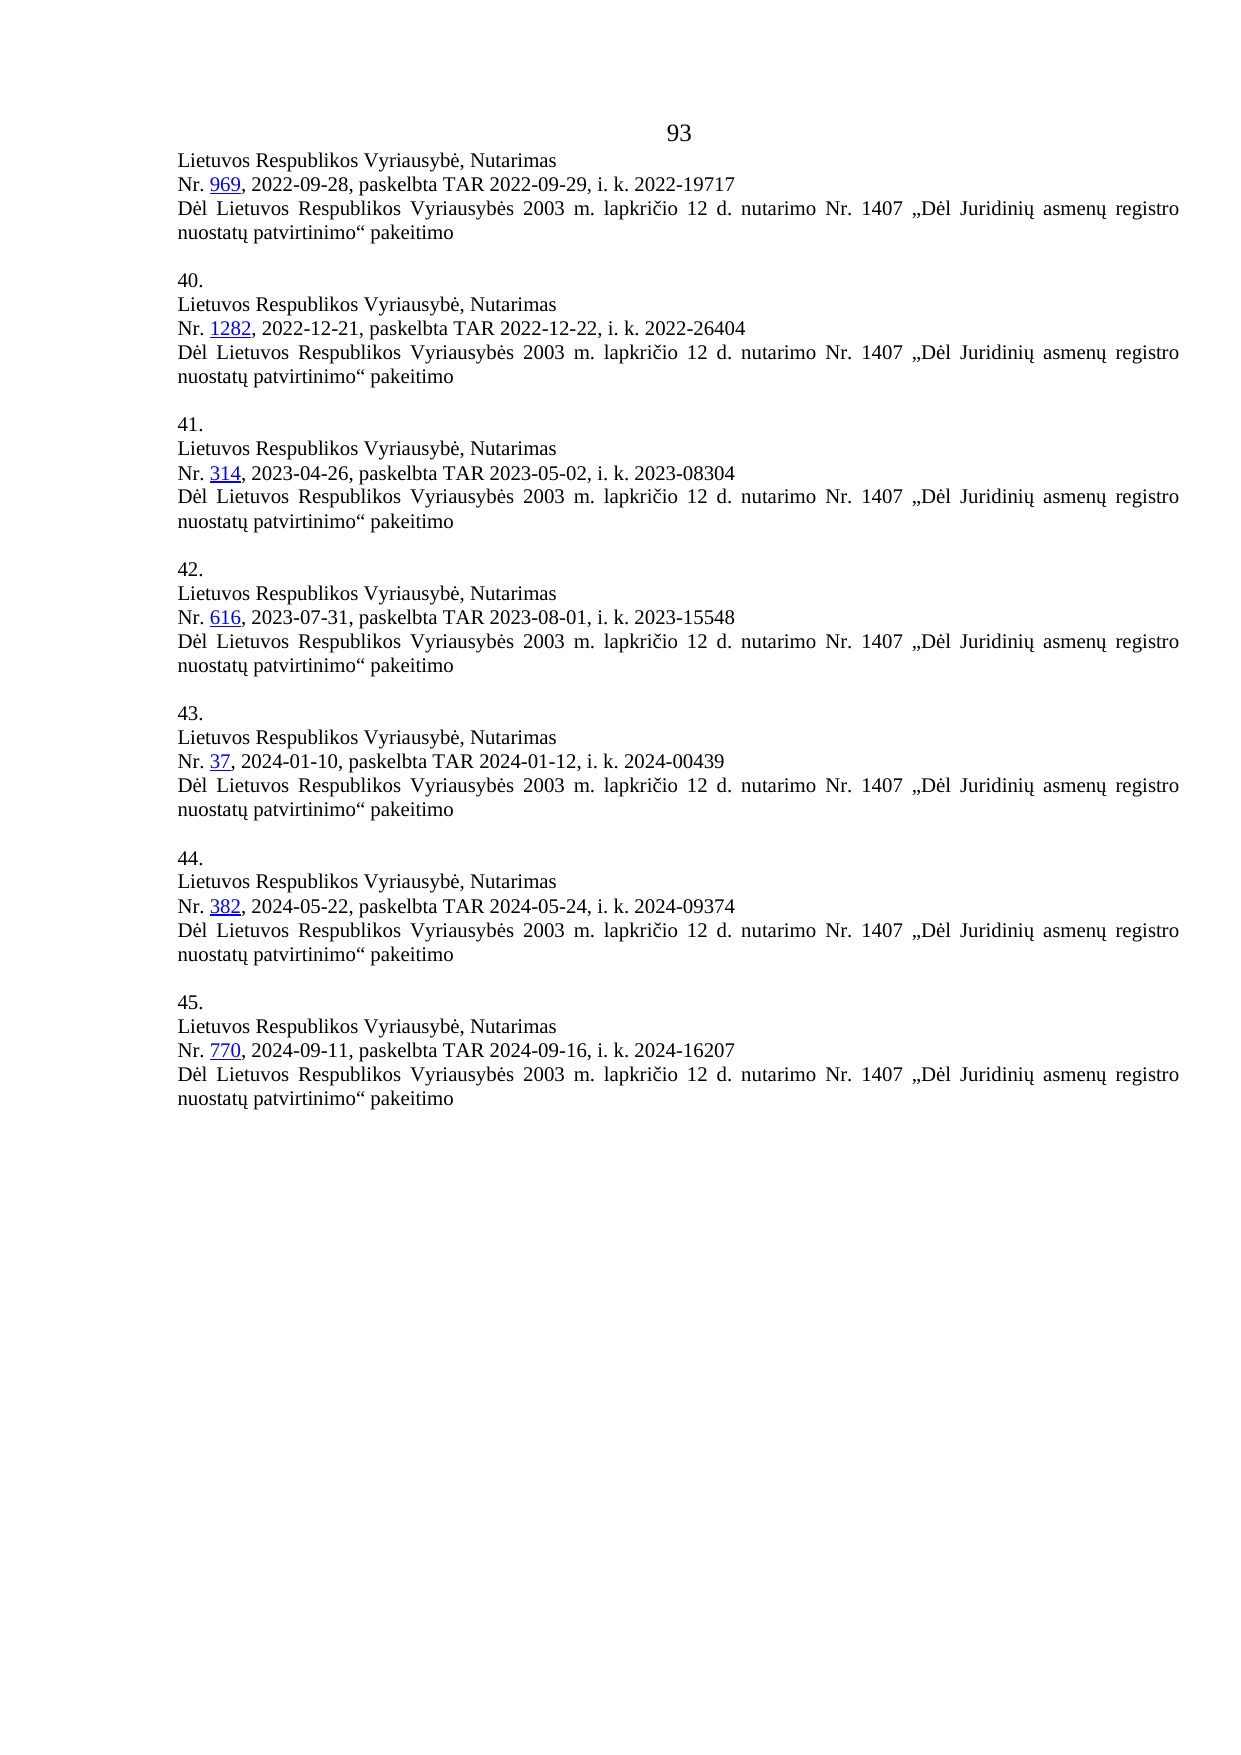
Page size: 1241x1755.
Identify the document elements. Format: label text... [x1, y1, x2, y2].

text Lietuvos Respublikos Vyriausybė, Nutarimas [177, 581, 1181, 605]
text Nr. 616, 2023-07-31, paskelbta TAR 2023-08-01, i. k. 2023-15548 [177, 605, 1181, 629]
text Nr. 382, 2024-05-22, paskelbta TAR 2024-05-24, i. k. 2024-09374 [177, 893, 1181, 918]
text Dėl Lietuvos Respublikos Vyriausybės 2003 m. lapkričio 12 d. nutarimo Nr. 1407 „Dėl Juridinių asmenų registro nuostatų patvirtinimo“ pakeitimo [177, 340, 1181, 388]
text Dėl Lietuvos Respublikos Vyriausybės 2003 m. lapkričio 12 d. nutarimo Nr. 1407 „Dėl Juridinių asmenų registro nuostatų patvirtinimo“ pakeitimo [177, 773, 1181, 821]
text Lietuvos Respublikos Vyriausybė, Nutarimas [177, 869, 1181, 893]
text Nr. 37, 2024-01-10, paskelbta TAR 2024-01-12, i. k. 2024-00439 [177, 749, 1181, 773]
text 41. [177, 412, 1181, 436]
text Nr. 770, 2024-09-11, paskelbta TAR 2024-09-16, i. k. 2024-16207 [177, 1038, 1181, 1062]
text Dėl Lietuvos Respublikos Vyriausybės 2003 m. lapkričio 12 d. nutarimo Nr. 1407 „Dėl Juridinių asmenų registro nuostatų patvirtinimo“ pakeitimo [177, 1062, 1181, 1110]
text Lietuvos Respublikos Vyriausybė, Nutarimas [177, 1014, 1181, 1038]
text Lietuvos Respublikos Vyriausybė, Nutarimas [177, 725, 1181, 749]
text Lietuvos Respublikos Vyriausybė, Nutarimas [177, 292, 1181, 316]
text 43. [177, 701, 1181, 725]
text Dėl Lietuvos Respublikos Vyriausybės 2003 m. lapkričio 12 d. nutarimo Nr. 1407 „Dėl Juridinių asmenų registro nuostatų patvirtinimo“ pakeitimo [177, 629, 1181, 677]
text Dėl Lietuvos Respublikos Vyriausybės 2003 m. lapkričio 12 d. nutarimo Nr. 1407 „Dėl Juridinių asmenų registro nuostatų patvirtinimo“ pakeitimo [177, 484, 1181, 533]
text Nr. 314, 2023-04-26, paskelbta TAR 2023-05-02, i. k. 2023-08304 [177, 460, 1181, 484]
text 40. [177, 268, 1181, 292]
text Dėl Lietuvos Respublikos Vyriausybės 2003 m. lapkričio 12 d. nutarimo Nr. 1407 „Dėl Juridinių asmenų registro nuostatų patvirtinimo“ pakeitimo [177, 196, 1181, 244]
text Nr. 969, 2022-09-28, paskelbta TAR 2022-09-29, i. k. 2022-19717 [177, 172, 1181, 196]
text Nr. 1282, 2022-12-21, paskelbta TAR 2022-12-22, i. k. 2022-26404 [177, 316, 1181, 340]
text 42. [177, 557, 1181, 581]
text Dėl Lietuvos Respublikos Vyriausybės 2003 m. lapkričio 12 d. nutarimo Nr. 1407 „Dėl Juridinių asmenų registro nuostatų patvirtinimo“ pakeitimo [177, 918, 1181, 966]
text 45. [177, 990, 1181, 1014]
text 44. [177, 845, 1181, 869]
text Lietuvos Respublikos Vyriausybė, Nutarimas [177, 436, 1181, 460]
text Lietuvos Respublikos Vyriausybė, Nutarimas [177, 148, 1181, 172]
